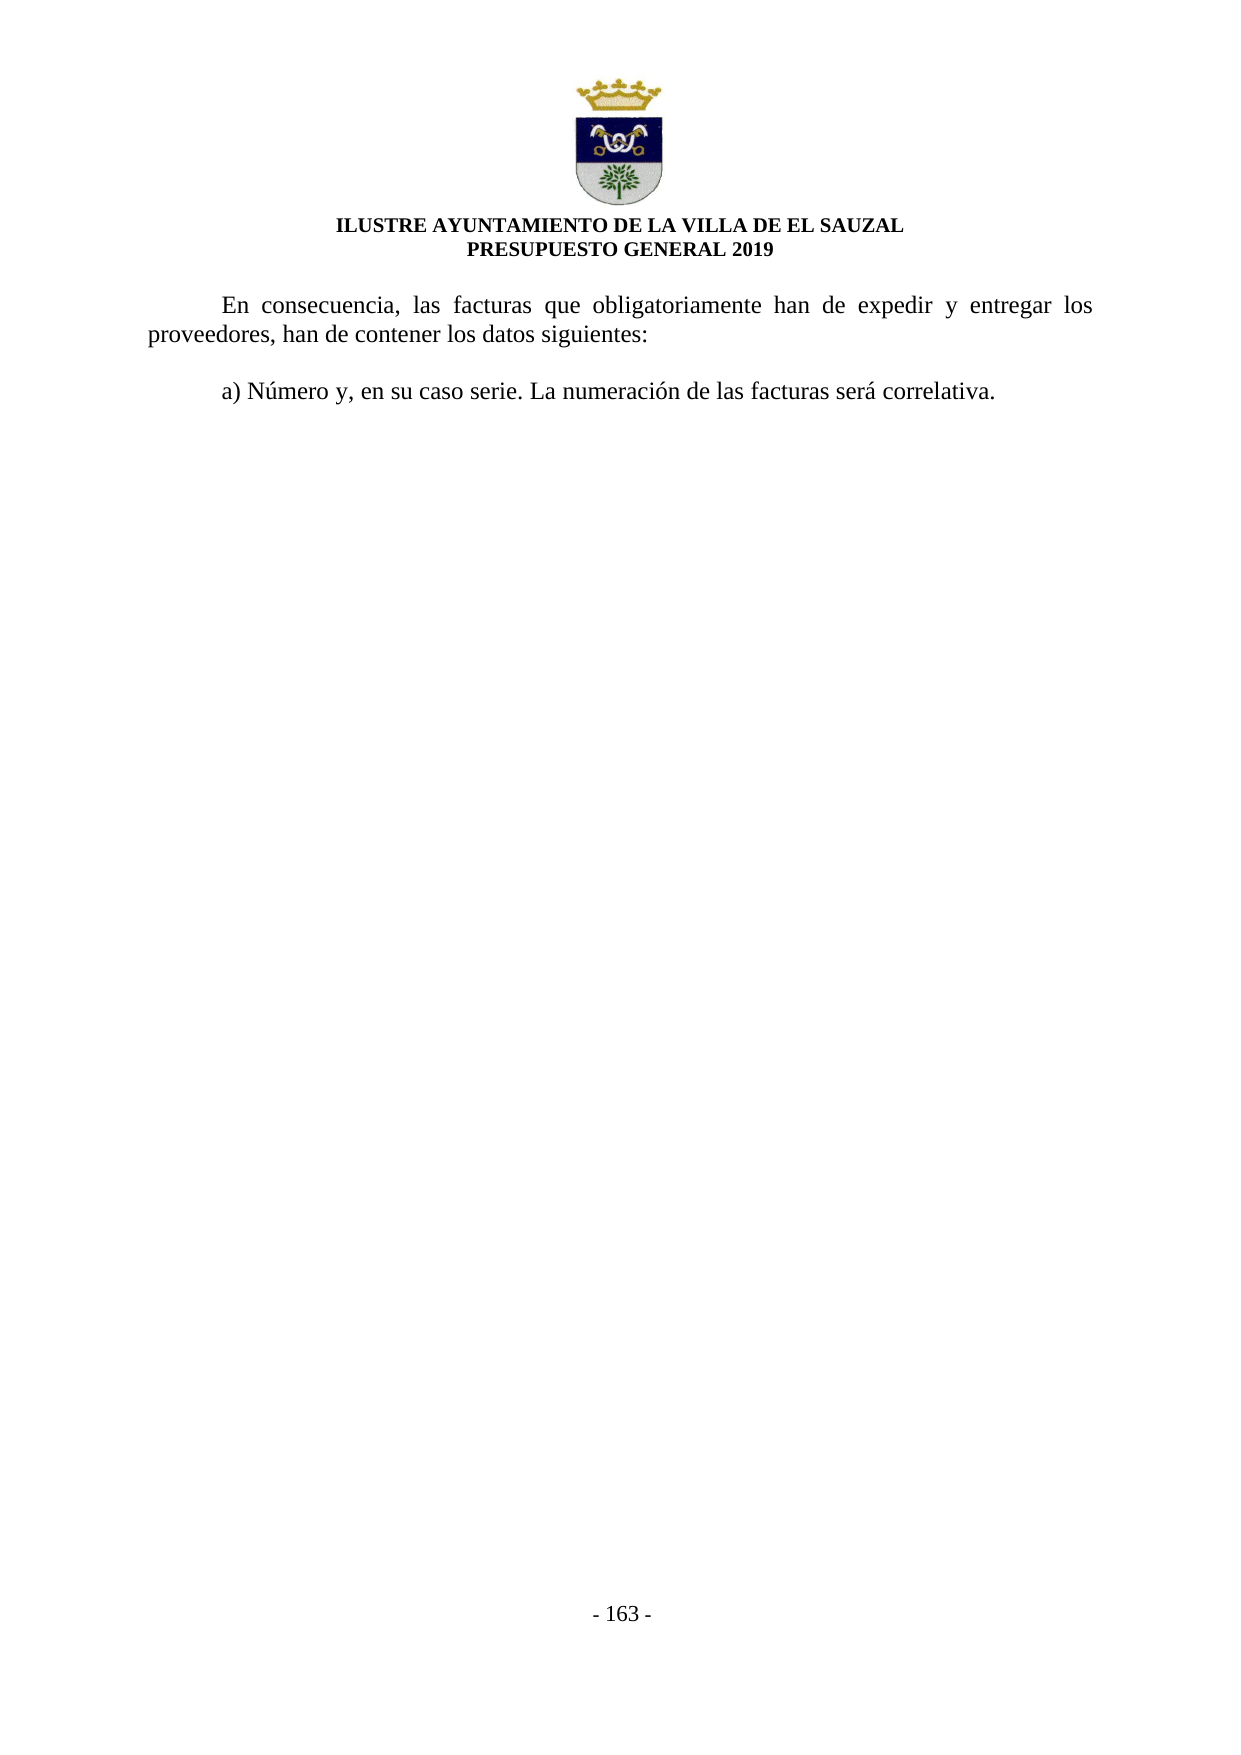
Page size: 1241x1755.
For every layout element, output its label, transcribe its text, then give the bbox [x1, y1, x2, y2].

text En consecuencia, las facturas que obligatoriamente han de expedir y entregar los proveedores, han de contener los datos siguientes: [148, 290, 1093, 347]
list Número y, en su caso serie. La numeración de las facturas será correlativa. [221, 376, 1141, 405]
